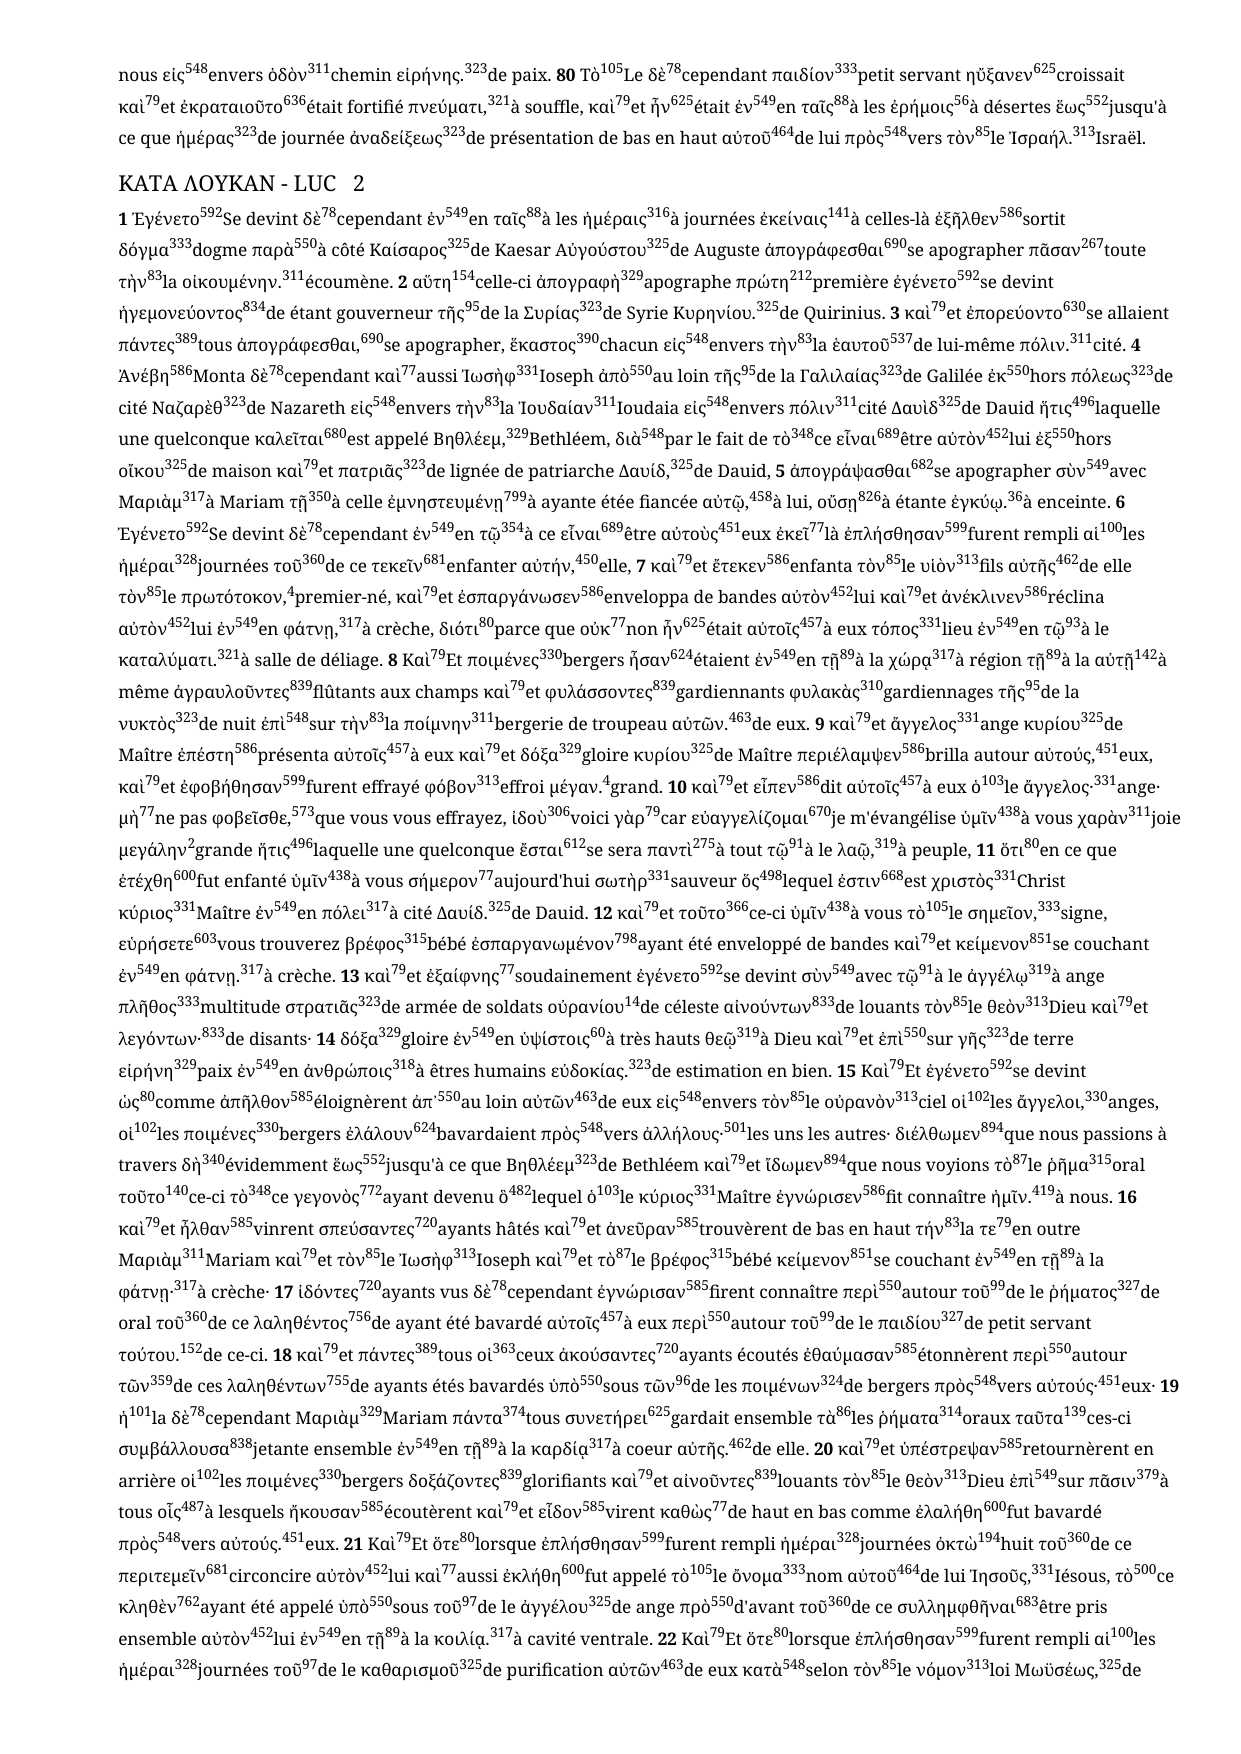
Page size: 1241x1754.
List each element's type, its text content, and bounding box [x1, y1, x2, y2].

text 1 Ἐγένετο592Se devint δὲ78cependant ἐν549en ταῖς88à les ἡμέραις316à journées ἐκείναις141à celles-là ἐξῆλθεν586sortit δόγμα333dogme παρὰ550à côté Καίσαρος325de Kaesar Αὐγούστου325de Auguste ἀπογράφεσθαι690se apographer πᾶσαν267toute τὴν83la οἰκουμένην.311écoumène. 2 αὕτη154celle-ci ἀπογραφὴ329apographe πρώτη212première ἐγένετο592se devint ἡγεμονεύοντος834de étant gouverneur τῆς95de la Συρίας323de Syrie Κυρηνίου.325de Quirinius. 3 καὶ79et ἐπορεύοντο630se allaient πάντες389tous ἀπογράφεσθαι,690se apographer, ἕκαστος390chacun εἰς548envers τὴν83la ἑαυτοῦ537de lui-même πόλιν.311cité. 4 Ἀνέβη586Monta δὲ78cependant καὶ77aussi Ἰωσὴφ331Ioseph ἀπὸ550au loin τῆς95de la Γαλιλαίας323de Galilée ἐκ550hors πόλεως323de cité Ναζαρὲθ323de Nazareth εἰς548envers τὴν83la Ἰουδαίαν311Ioudaia εἰς548envers πόλιν311cité Δαυὶδ325de Dauid ἥτις496laquelle une quelconque καλεῖται680est appelé Βηθλέεμ,329Bethléem, διὰ548par le fait de τὸ348ce εἶναι689être αὐτὸν452lui ἐξ550hors οἴκου325de maison καὶ79et πατριᾶς323de lignée de patriarche Δαυίδ,325de Dauid, 5 ἀπογράψασθαι682se apographer σὺν549avec Μαριὰμ317à Mariam τῇ350à celle ἐμνηστευμένῃ799à ayante étée fiancée αὐτῷ,458à lui, οὔσῃ826à étante ἐγκύῳ.36à enceinte. 6 Ἐγένετο592Se devint δὲ78cependant ἐν549en τῷ354à ce εἶναι689être αὐτοὺς451eux ἐκεῖ77là ἐπλήσθησαν599furent rempli αἱ100les ἡμέραι328journées τοῦ360de ce τεκεῖν681enfanter αὐτήν,450elle, 7 καὶ79et ἔτεκεν586enfanta τὸν85le υἱὸν313fils αὐτῆς462de elle τὸν85le πρωτότοκον,4premier-né, καὶ79et ἐσπαργάνωσεν586enveloppa de bandes αὐτὸν452lui καὶ79et ἀνέκλινεν586réclina αὐτὸν452lui ἐν549en φάτνῃ,317à crèche, διότι80parce que οὐκ77non ἦν625était αὐτοῖς457à eux τόπος331lieu ἐν549en τῷ93à le καταλύματι.321à salle de déliage. 8 Καὶ79Et ποιμένες330bergers ἦσαν624étaient ἐν549en τῇ89à la χώρᾳ317à région τῇ89à la αὐτῇ142à même ἀγραυλοῦντες839flûtants aux champs καὶ79et φυλάσσοντες839gardiennants φυλακὰς310gardiennages τῆς95de la νυκτὸς323de nuit ἐπὶ548sur τὴν83la ποίμνην311bergerie de troupeau αὐτῶν.463de eux. 9 καὶ79et ἄγγελος331ange κυρίου325de Maître ἐπέστη586présenta αὐτοῖς457à eux καὶ79et δόξα329gloire κυρίου325de Maître περιέλαμψεν586brilla autour αὐτούς,451eux, καὶ79et ἐφοβήθησαν599furent effrayé φόβον313effroi μέγαν.4grand. 10 καὶ79et εἶπεν586dit αὐτοῖς457à eux ὁ103le ἄγγελος·331ange· μὴ77ne pas φοβεῖσθε,573que vous vous effrayez, ἰδοὺ306voici γὰρ79car εὐαγγελίζομαι670je m'évangélise ὑμῖν438à vous χαρὰν311joie μεγάλην2grande ἥτις496laquelle une quelconque ἔσται612se sera παντὶ275à tout τῷ91à le λαῷ,319à peuple, 11 ὅτι80en ce que ἐτέχθη600fut enfanté ὑμῖν438à vous σήμερον77aujourd'hui σωτὴρ331sauveur ὅς498lequel ἐστιν668est χριστὸς331Christ κύριος331Maître ἐν549en πόλει317à cité Δαυίδ.325de Dauid. 12 καὶ79et τοῦτο366ce-ci ὑμῖν438à vous τὸ105le σημεῖον,333signe, εὑρήσετε603vous trouverez βρέφος315bébé ἐσπαργανωμένον798ayant été enveloppé de bandes καὶ79et κείμενον851se couchant ἐν549en φάτνῃ.317à crèche. 13 καὶ79et ἐξαίφνης77soudainement ἐγένετο592se devint σὺν549avec τῷ91à le ἀγγέλῳ319à ange πλῆθος333multitude στρατιᾶς323de armée de soldats οὐρανίου14de céleste αἰνούντων833de louants τὸν85le θεὸν313Dieu καὶ79et λεγόντων·833de disants· 14 δόξα329gloire ἐν549en ὑψίστοις60à très hauts θεῷ319à Dieu καὶ79et ἐπὶ550sur γῆς323de terre εἰρήνη329paix ἐν549en ἀνθρώποις318à êtres humains εὐδοκίας.323de estimation en bien. 15 Καὶ79Et ἐγένετο592se devint ὡς80comme ἀπῆλθον585éloignèrent ἀπ᾽550au loin αὐτῶν463de eux εἰς548envers τὸν85le οὐρανὸν313ciel οἱ102les ἄγγελοι,330anges, οἱ102les ποιμένες330bergers ἐλάλουν624bavardaient πρὸς548vers ἀλλήλους·501les uns les autres· διέλθωμεν894que nous passions à travers δὴ340évidemment ἕως552jusqu'à ce que Βηθλέεμ323de Bethléem καὶ79et ἴδωμεν894que nous voyions τὸ87le ῥῆμα315oral τοῦτο140ce-ci τὸ348ce γεγονὸς772ayant devenu ὃ482lequel ὁ103le κύριος331Maître ἐγνώρισεν586fit connaître ἡμῖν.419à nous. 16 καὶ79et ἦλθαν585vinrent σπεύσαντες720ayants hâtés καὶ79et ἀνεῦραν585trouvèrent de bas en haut τήν83la τε79en outre Μαριὰμ311Mariam καὶ79et τὸν85le Ἰωσὴφ313Ioseph καὶ79et τὸ87le βρέφος315bébé κείμενον851se couchant ἐν549en τῇ89à la φάτνῃ·317à crèche· 17 ἰδόντες720ayants vus δὲ78cependant ἐγνώρισαν585firent connaître περὶ550autour τοῦ99de le ῥήματος327de oral τοῦ360de ce λαληθέντος756de ayant été bavardé αὐτοῖς457à eux περὶ550autour τοῦ99de le παιδίου327de petit servant τούτου.152de ce-ci. 18 καὶ79et πάντες389tous οἱ363ceux ἀκούσαντες720ayants écoutés ἐθαύμασαν585étonnèrent περὶ550autour τῶν359de ces λαληθέντων755de ayants étés bavardés ὑπὸ550sous τῶν96de les ποιμένων324de bergers πρὸς548vers αὐτούς·451eux· 19 ἡ101la δὲ78cependant Μαριὰμ329Mariam πάντα374tous συνετήρει625gardait ensemble τὰ86les ῥήματα314oraux ταῦτα139ces-ci συμβάλλουσα838jetante ensemble ἐν549en τῇ89à la καρδίᾳ317à coeur αὐτῆς.462de elle. 20 καὶ79et ὑπέστρεψαν585retournèrent en arrière οἱ102les ποιμένες330bergers δοξάζοντες839glorifiants καὶ79et αἰνοῦντες839louants τὸν85le θεὸν313Dieu ἐπὶ549sur πᾶσιν379à tous οἷς487à lesquels ἤκουσαν585écoutèrent καὶ79et εἶδον585virent καθὼς77de haut en bas comme ἐλαλήθη600fut bavardé πρὸς548vers αὐτούς.451eux. 21 Καὶ79Et ὅτε80lorsque ἐπλήσθησαν599furent rempli ἡμέραι328journées ὀκτὼ194huit τοῦ360de ce περιτεμεῖν681circoncire αὐτὸν452lui καὶ77aussi ἐκλήθη600fut appelé τὸ105le ὄνομα333nom αὐτοῦ464de lui Ἰησοῦς,331Iésous, τὸ500ce κληθὲν762ayant été appelé ὑπὸ550sous τοῦ97de le ἀγγέλου325de ange πρὸ550d'avant τοῦ360de ce συλλημφθῆναι683être pris ensemble αὐτὸν452lui ἐν549en τῇ89à la κοιλίᾳ.317à cavité ventrale. 22 Καὶ79Et ὅτε80lorsque ἐπλήσθησαν599furent rempli αἱ100les ἡμέραι328journées τοῦ97de le καθαρισμοῦ325de purification αὐτῶν463de eux κατὰ548selon τὸν85le νόμον313loi Μωϋσέως,325de Môusês, ἀνήγαγον585conduisirent de bas en haut αὐτὸν452lui εἰς548envers Ἱεροσόλυμα314Ierosolymas παραστῆσαι681dresser à côté τῷ91à le κυρίῳ,319à Maître, 23 καθὼς77de haut en bas comme γέγραπται654a été graphé ἐν549en νόμῳ319à loi κυρίου325de Maître ὅτι80en ce que πᾶν289tout ἄρσεν73mâle διανοῖγον842entrouvrant μήτραν311matrice ἅγιον49saint τῷ91à le κυρίῳ319à Maître κληθήσεται,619sera appelé, 24 καὶ79et τοῦ360de ce δοῦναι681donner θυσίαν311sacrifice κατὰ548selon τὸ348ce εἰρημένον798ayant été dit ἐν549en τῷ91à le νόμῳ319à loi κυρίου,325de Maître, ζεῦγος315paire τρυγόνων322de tourterelles trugons ἢ79ou δύο178deux νοσσοὺς312oisillons περιστερῶν.322de colombes. 25 Καὶ79Et ἰδοὺ306voici ἄνθρωπος331être humain ἦν625était ἐν549en Ἰερουσαλὴμ317à Ierousalem ᾧ486à lequel ὄνομα333nom Συμεὼν331Syméon καὶ79et ὁ103le ἄνθρωπος331être humain οὗτος156celui-ci δίκαιος71juste καὶ79et εὐλαβὴς71précautionneux προσδεχόμενος867se acceptant auprès παράκλησιν311appel à côté τοῦ97de le Ἰσραήλ,325de Israël, καὶ79et πνεῦμα333souffle ἦν625était ἅγιον24saint ἐπ᾽548sur αὐτόν·452lui· 26 καὶ79et ἦν625était αὐτῷ458à lui κεχρηματισμένον815ayant été négocié du besoin ὑπὸ550sous τοῦ99de le πνεύματος327de souffle τοῦ99de le ἁγίου18de saint μὴ77ne pas ἰδεῖν681voir θάνατον313trépas πρὶν80avant [ἢ]340[ou] ἂν340le cas échéant ἴδῃ899que voie τὸν85le χριστὸν313Christ κυρίου.325de Maître. 27 καὶ79et ἦλθεν586vint ἐν549en τῷ93à le πνεύματι321à souffle εἰς548envers τὸ87le ἱερόν·315sanctuaire· καὶ79et ἐν549en τῷ354à ce εἰσαγαγεῖν681conduire à l'intérieur τοὺς84les γονεῖς312parents τὸ87le παιδίον315petit servant Ἰησοῦν313Iésous τοῦ360de ce ποιῆσαι681faire αὐτοὺς451eux κατὰ548selon τὸ348ce εἰθισμένον798ayant été accoutumé τοῦ97de le νόμου325de loi περὶ550autour αὐτοῦ464de lui 28 καὶ79et αὐτὸς469lui ἐδέξατο592se accepta αὐτὸ454lui εἰς548envers τὰς82les ἀγκάλας310bras courbés καὶ79et εὐλόγησεν586élogia τὸν85le θεὸν313Dieu καὶ79et εἶπεν·586dit· 29 νῦν77maintenant ἀπολύεις666tu délies au loin τὸν85le δοῦλόν313mâle esclave σου,442de toi, δέσποτα,337despote, κατὰ548selon τὸ87le ῥῆμά315oral σου442de toi ἐν549en εἰρήνῃ·317à paix· 30 ὅτι80en ce que εἶδον585virent οἱ102les ὀφθαλμοί330yeux μου424de moi τὸ87le σωτήριόν55salutaire σου,442de toi, 31 ὃ482lequel ἡτοίμασας584tu préparas κατὰ548selon πρόσωπον315face πάντων280de tous τῶν96de les λαῶν,324de peuples, 32 φῶς315lumière εἰς548envers ἀποκάλυψιν311découverte ἐθνῶν326de ethnies καὶ79et δόξαν311gloire λαοῦ325de peuple σου442de toi Ἰσραήλ.325de Israël. 33 καὶ79et ἦν625était ὁ103le πατὴρ331père αὐτοῦ464de lui καὶ79et ἡ101la μήτηρ329mère θαυμάζοντες839étonnants ἐπὶ549sur τοῖς353à ces λαλουμένοις881à étants bavardés περὶ550autour αὐτοῦ.464de lui. 34 καὶ79et εὐλόγησεν586élogia αὐτοὺς451eux Συμεὼν331Syméon καὶ79et εἶπεν586dit πρὸς548vers Μαριὰμ311Mariam τὴν83la μητέρα311mère αὐτοῦ·464de lui· ἰδοὺ306voici οὗτος364celui-ci κεῖται674se couche εἰς548envers πτῶσιν311chute καὶ79et ἀνάστασιν311redressement πολλῶν383de nombreux ἐν549en τῷ91à le Ἰσραὴλ319à Israël καὶ79et εἰς548envers σημεῖον315signe ἀντιλεγόμενον877étant contredit –935– 35 καὶ77aussi σοῦ442de toi [δὲ]78[cependant] αὐτῆς462de elle τὴν83la ψυχὴν311âme διελεύσεται612se passera à travers ῥομφαία329rhomphaia –935– ὅπως80de telle manière que ἂν340le cas échéant ἀποκαλυφθῶσιν910que soient découvert ἐκ550hors πολλῶν278de nombreuses καρδιῶν322de coeurs διαλογισμοί.330calculs au-travers. 36 Καὶ79Et ἦν625était Ἅννα329Anna προφῆτις,329prophétesse, θυγάτηρ329fille Φανουήλ,325de Phanouel, ἐκ550hors φυλῆς323de tribu Ἀσήρ·325de Aser· αὕτη362celle-ci προβεβηκυῖα781ayante avancée ἐν549en ἡμέραις316à journées πολλαῖς,272à nombreuses, ζήσασα719ayante vécue μετὰ550avec ἀνδρὸς325de homme ἔτη314ans ἑπτὰ180sept ἀπὸ550au loin τῆς95de la παρθενίας323de virginité αὐτῆς462de elle 37 καὶ79et αὐτὴ467elle χήρα329veuve ἕως552jusqu'à ce que ἐτῶν326de ans ὀγδοήκοντα192de quatre-vingts τεσσάρων,192de quatre, ἣ496laquelle οὐκ77non ἀφίστατο631se dressait au loin τοῦ99de le ἱεροῦ327de sanctuaire νηστείαις316à jeûnes καὶ79et δεήσεσιν316à supplications λατρεύουσα838adorante νύκτα311nuit καὶ79et ἡμέραν.311journée. 38 καὶ79et αὐτῇ142à même τῇ89à la ὥρᾳ317à heure ἐπιστᾶσα719ayante présentée ἀνθωμολογεῖτο631se professait τῷ91à le θεῷ319à Dieu καὶ79et ἐλάλει625bavardait περὶ550autour αὐτοῦ464de lui πᾶσιν377à tous τοῖς351à ceux προσδεχομένοις854à se acceptants auprès λύτρωσιν311rançonnement Ἰερουσαλήμ.317à Ierousalem. 39 Καὶ79Et ὡς80comme ἐτέλεσαν585achevèrent πάντα270tous τὰ347ces κατὰ548selon τὸν85le νόμον313loi κυρίου,325de Maître, ἐπέστρεψαν585tournèrent sur εἰς548envers τὴν83la Γαλιλαίαν311Galilée εἰς548envers πόλιν311cité ἑαυτῶν536de eux-mêmes Ναζαρέθ.311Nazareth. 40 Τὸ105Le δὲ78cependant παιδίον333petit servant ηὔξανεν625croissait καὶ79et ἐκραταιοῦτο636était fortifié πληρούμενον893étant fait plénitude σοφίᾳ,317à sagesse, καὶ79et χάρις329grâce θεοῦ325de Dieu ἦν625était ἐπ᾽548sur αὐτό.454lui. 41 Καὶ79Et ἐπορεύοντο630se allaient οἱ102les γονεῖς330parents αὐτοῦ464de lui κατ᾽548selon ἔτος315an εἰς548envers Ἰερουσαλὴμ311Ierousalem τῇ89à la ἑορτῇ317à fête τοῦ99de le πάσχα.327de pâque. 42 Καὶ79Et ὅτε80lorsque ἐγένετο592se devint ἐτῶν326de ans δώδεκα,192de douze, ἀναβαινόντων833de montants αὐτῶν463de eux κατὰ548selon τὸ87le ἔθος315coutume τῆς95de la ἑορτῆς323de fête 43 καὶ79et τελειωσάντων715de ayants perfectionnés τὰς82les ἡμέρας,310journées, ἐν549en τῷ354à ce ὑποστρέφειν689retourner en arrière αὐτοὺς451eux ὑπέμεινεν586résista en restant sous Ἰησοῦς331Iésous ὁ103le παῖς331jeune servant ἐν549en Ἰερουσαλήμ,317à Ierousalem, καὶ79et οὐκ77non ἔγνωσαν585connurent οἱ102les γονεῖς330parents αὐτοῦ.464de lui. 44 νομίσαντες720ayants faits loi δὲ78cependant αὐτὸν452lui εἶναι689être ἐν549en τῇ89à la συνοδίᾳ317à compagnie du chemin ἦλθον585vinrent ἡμέρας323de journée ὁδὸν311chemin καὶ79et ἀνεζήτουν624cherchaient de bas en haut αὐτὸν452lui ἐν549en τοῖς90à les συγγενεῦσιν58à congénitaux καὶ79et τοῖς90à les γνωστοῖς,58à connus, 45 καὶ79et μὴ77ne pas εὑρόντες720ayants trouvés ὑπέστρεψαν585retournèrent en arrière εἰς548envers Ἰερουσαλὴμ311Ierousalem ἀναζητοῦντες839cherchants de bas en haut αὐτόν.452lui. 46 καὶ79et ἐγένετο592se devint μετὰ548après ἡμέρας310journées τρεῖς176trois εὗρον585trouvèrent αὐτὸν452lui ἐν549en τῷ93à le ἱερῷ321à sanctuaire καθεζόμενον849se siégeant ἐν549en μέσῳ61à au milieu τῶν96de les διδασκάλων324de enseignants καὶ79et ἀκούοντα822écoutant αὐτῶν463de eux καὶ79et ἐπερωτῶντα822surinterrogeant αὐτούς·451eux· 47 ἐξίσταντο630se extasiaient δὲ78cependant πάντες389tous οἱ363ceux ἀκούοντες839écoutants αὐτοῦ464de lui ἐπὶ549sur τῇ89à la συνέσει317à compréhension καὶ79et ταῖς88à les ἀποκρίσεσιν316à réponses apocritiques αὐτοῦ.464de lui. 48 Καὶ79Et ἰδόντες720ayants vus αὐτὸν452lui ἐξεπλάγησαν,599furent heurté à l'excès, καὶ79et εἶπεν586dit πρὸς548vers αὐτὸν452lui ἡ101la μήτηρ329mère αὐτοῦ·464de lui· τέκνον,339enfant, τί399quel ἐποίησας584tu fis ἡμῖν419à nous οὕτως;77ainsi; ἰδοὺ306voici ὁ103le πατήρ331père σου442de toi κἀγὼ431et moi ὀδυνώμενοι890étants affligés de douleur ζητοῦμεν620nous cherchions σε.437toi. 49 καὶ79et εἶπεν586dit πρὸς548vers αὐτούς·451eux· τί399quel ὅτι80en ce que ἐζητεῖτέ622vous cherchiez με;417moi; οὐκ77non ᾔδειτε656vous aviez su ὅτι80en ce que ἐν549en τοῖς353à ces τοῦ97de le πατρός325de père μου424de moi δεῖ668lie εἶναί689être με;417moi; 50 καὶ79et αὐτοὶ468eux οὐ77non συνῆκαν585comprirent τὸ87le ῥῆμα315oral ὃ482lequel ἐλάλησεν586bavarda αὐτοῖς.457à eux. 51 καὶ79et κατέβη586descendit μετ᾽550avec αὐτῶν463de eux καὶ79et ἦλθεν586vint εἰς548envers Ναζαρὲθ311Nazareth καὶ79et ἦν625était ὑποτασσόμενος891étant subordonné αὐτοῖς.457à eux. καὶ79et ἡ101la μήτηρ329mère αὐτοῦ464de lui διετήρει625gardait au travers πάντα270tous τὰ86les ῥήματα314oraux ἐν549en τῇ89à la καρδίᾳ317à coeur αὐτῆς.462de elle. 52 Καὶ79Et Ἰησοῦς331Iésous προέκοπτεν625progressait [ἐν549[en τῇ]89à la] σοφίᾳ317à sagesse καὶ79et ἡλικίᾳ317à âge καὶ79et χάριτι317à grâce παρὰ549à côté θεῷ319à Dieu καὶ79et ἀνθρώποις.318à êtres humains. [118, 202, 1181, 1682]
text ΚΑΤΑ ΛΟΥΚΑΝ - LUC 2 [118, 168, 1181, 198]
